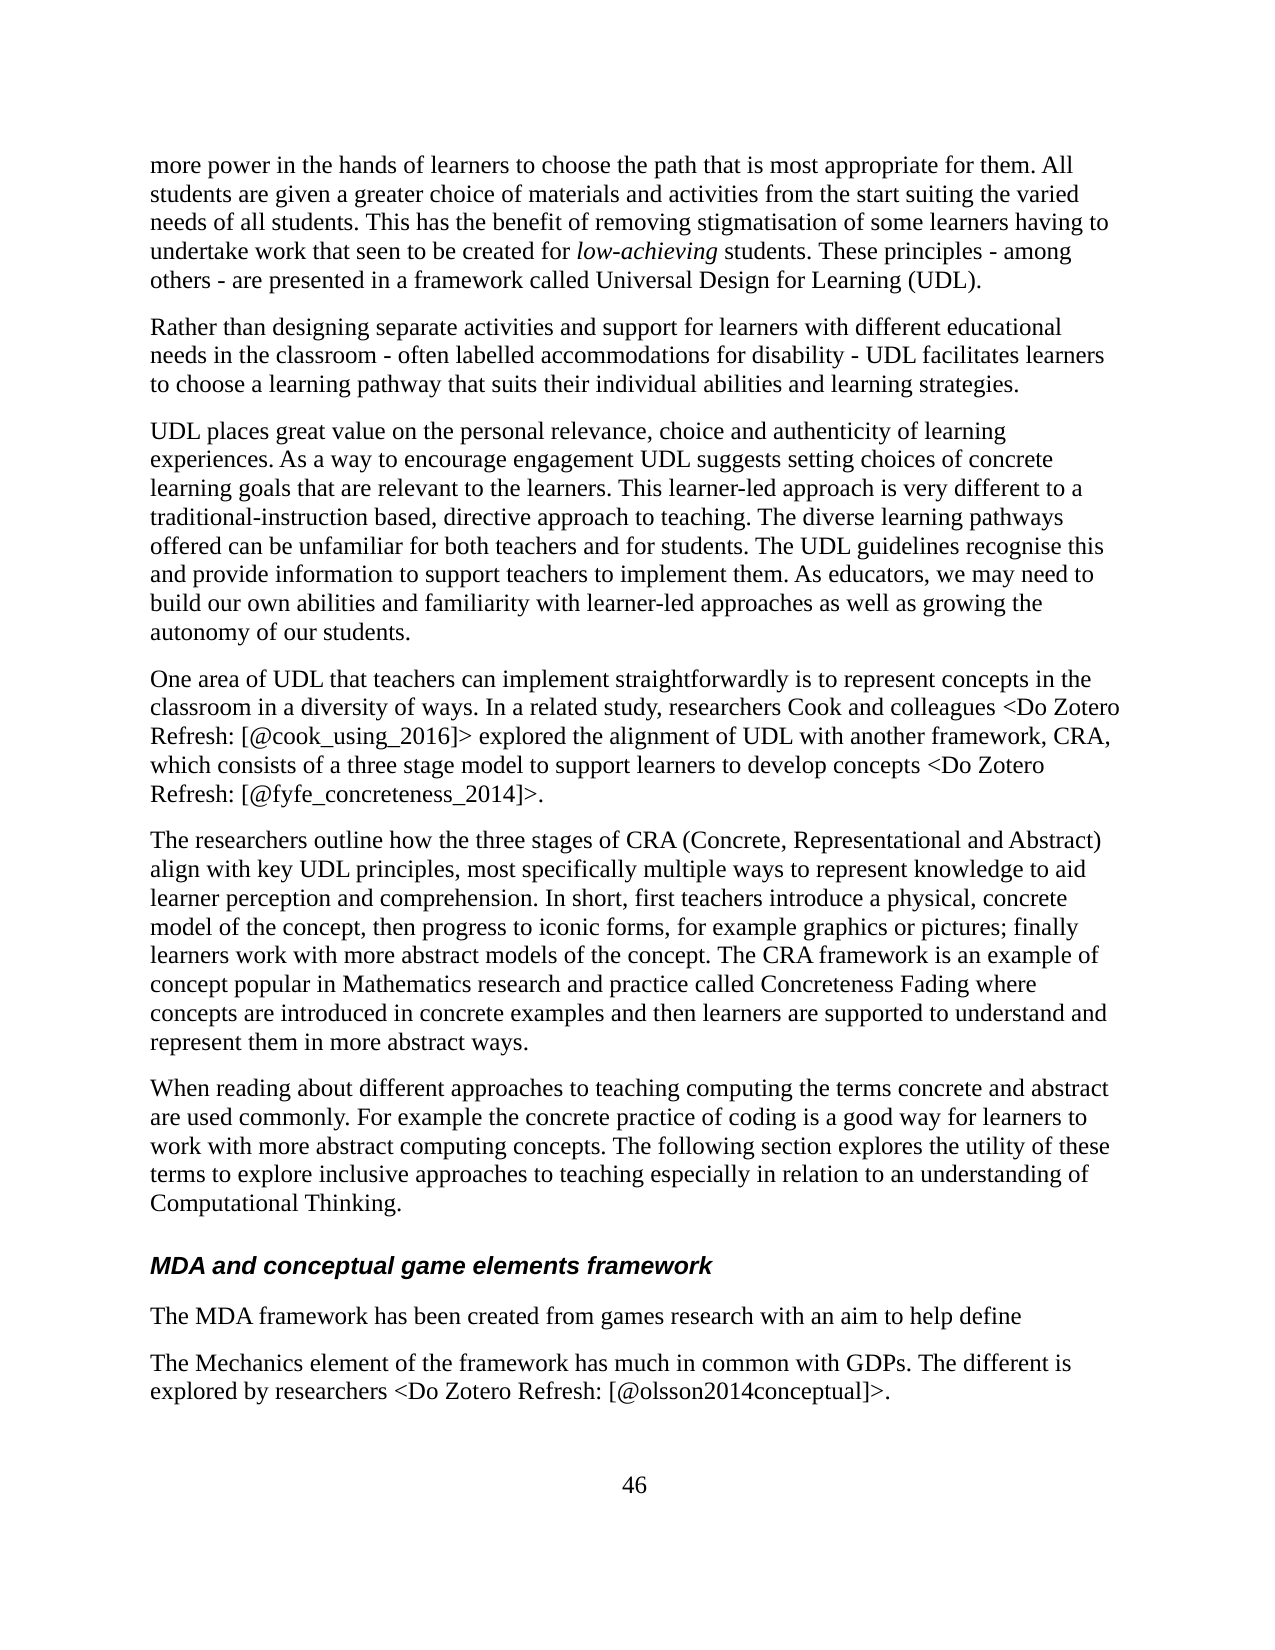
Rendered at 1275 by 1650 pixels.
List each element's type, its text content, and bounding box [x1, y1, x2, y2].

text One area of UDL that teachers can implement straightforwardly is to represent concepts in the classroom in a diversity of ways. In a related study, researchers Cook and colleagues <Do Zotero Refresh: [@cook_using_2016]> explored the alignment of UDL with another framework, CRA, which consists of a three stage model to support learners to develop concepts <Do Zotero Refresh: [@fyfe_concreteness_2014]>. [150, 664, 1125, 807]
text more power in the hands of learners to choose the path that is most appropriate for them. All students are given a greater choice of materials and activities from the start suiting the varied needs of all students. This has the benefit of removing stigmatisation of some learners having to undertake work that seen to be created for low-achieving students. These principles - among others - are presented in a framework called Universal Design for Learning (UDL). [150, 150, 1125, 294]
text The researchers outline how the three stages of CRA (Concrete, Representational and Abstract) align with key UDL principles, most specifically multiple ways to represent knowledge to aid learner perception and comprehension. In short, first teachers introduce a physical, concrete model of the concept, then progress to iconic forms, for example graphics or pictures; finally learners work with more abstract models of the concept. The CRA framework is an example of concept popular in Mathematics research and practice called Concreteness Fading where concepts are introduced in concrete examples and then learners are supported to understand and represent them in more abstract ways. [150, 825, 1125, 1055]
text Rather than designing separate activities and support for learners with different educational needs in the classroom - often labelled accommodations for disability - UDL facilitates learners to choose a learning pathway that suits their individual abilities and learning strategies. [150, 312, 1125, 398]
text The MDA framework has been created from games research with an aim to help define [150, 1301, 1125, 1330]
text UDL places great value on the personal relevance, choice and authenticity of learning experiences. As a way to encourage engagement UDL suggests setting choices of concrete learning goals that are relevant to the learners. This learner-led approach is very different to a traditional-instruction based, directive approach to teaching. The diverse learning pathways offered can be unfamiliar for both teachers and for students. The UDL guidelines recognise this and provide information to support teachers to implement them. As educators, we may need to build our own abilities and familiarity with learner-led approaches as well as growing the autonomy of our students. [150, 416, 1125, 646]
subtitle MDA and conceptual game elements framework [150, 1251, 1125, 1279]
text The Mechanics element of the framework has much in common with GDPs. The different is explored by researchers <Do Zotero Refresh: [@olsson2014conceptual]>. [150, 1348, 1125, 1405]
text When reading about different approaches to teaching computing the terms concrete and abstract are used commonly. For example the concrete practice of coding is a good way for learners to work with more abstract computing concepts. The following section explores the utility of these terms to explore inclusive approaches to teaching especially in relation to an understanding of Computational Thinking. [150, 1073, 1125, 1217]
